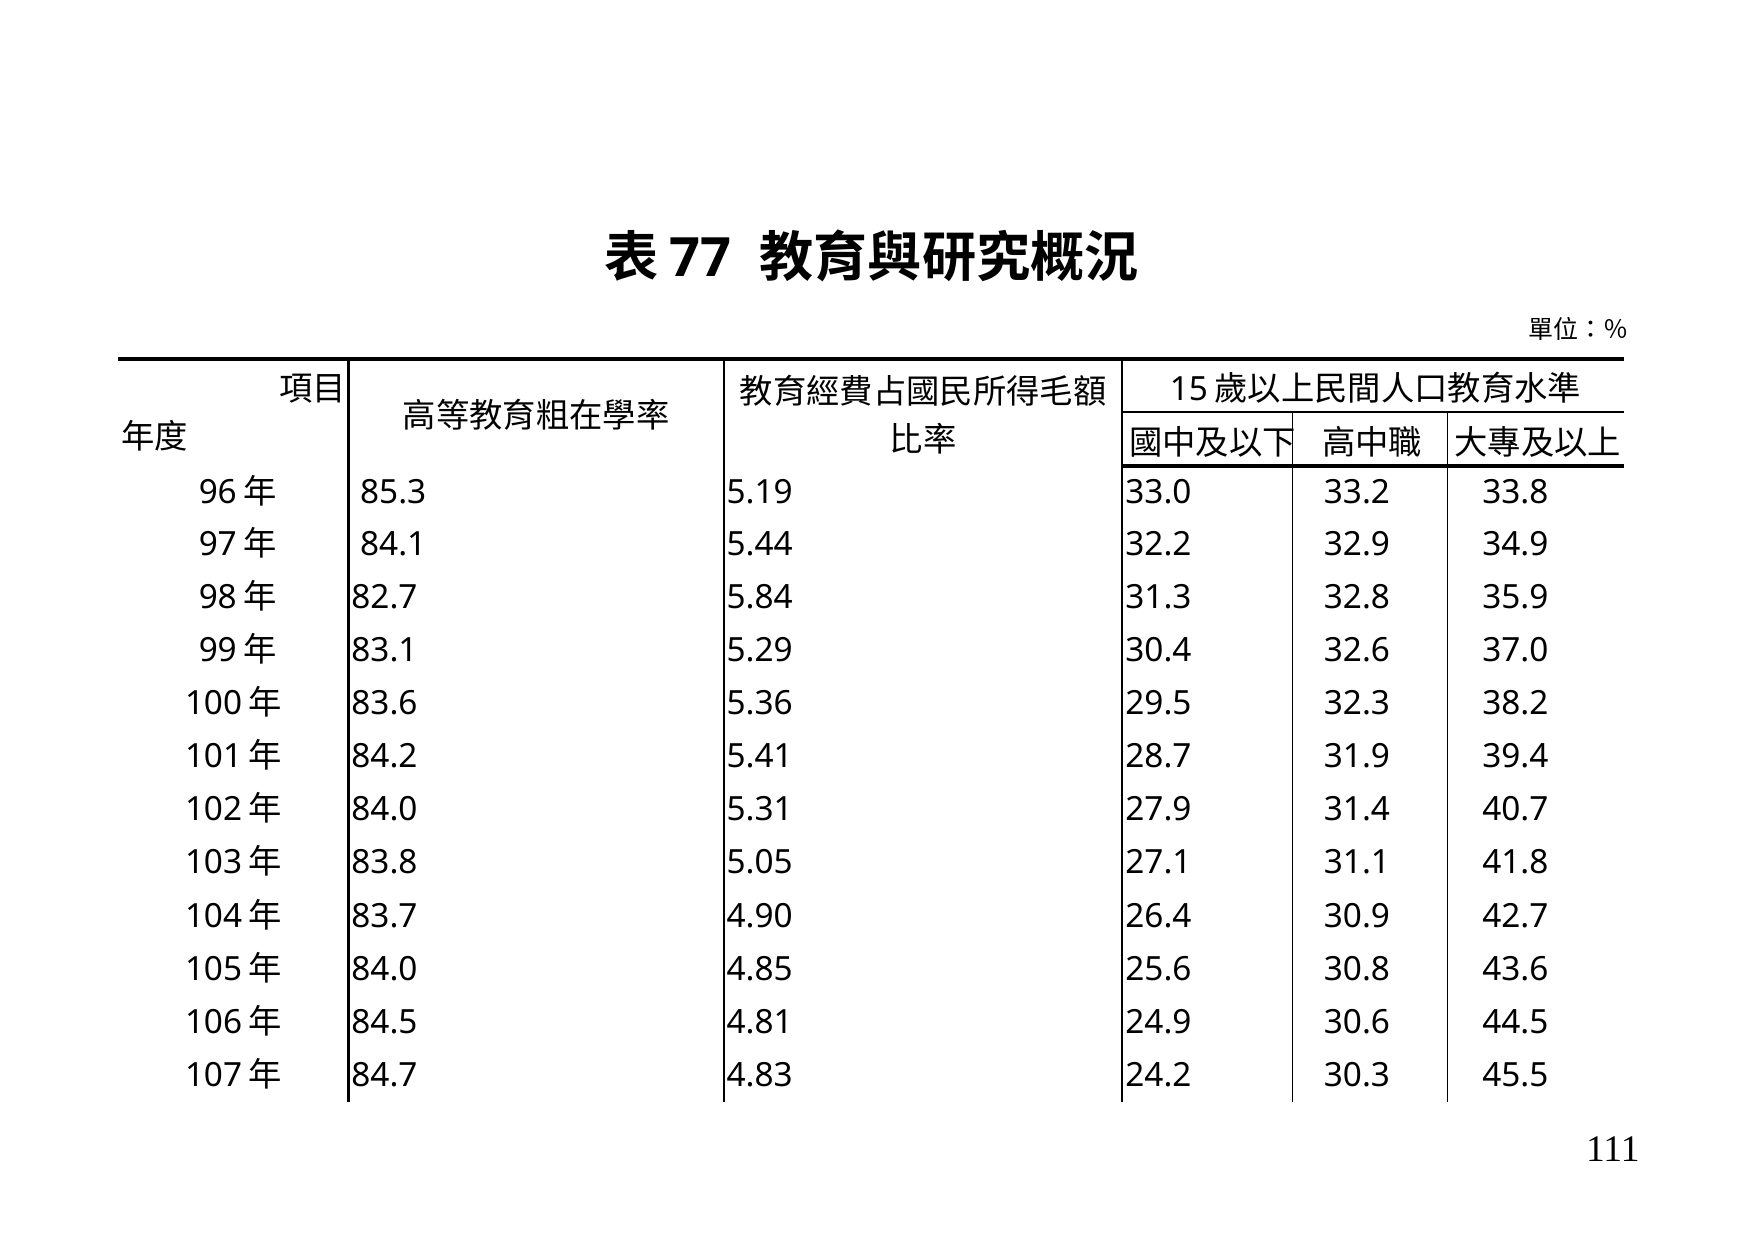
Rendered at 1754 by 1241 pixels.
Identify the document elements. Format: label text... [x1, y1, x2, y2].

table_cell 43.6 [1448, 943, 1624, 996]
table_cell 39.4 [1448, 730, 1624, 783]
table_cell 29.5 [1123, 677, 1292, 730]
table_cell 30.8 [1293, 943, 1447, 996]
table_cell 30.6 [1293, 996, 1447, 1049]
table_cell 99年 [118, 624, 347, 677]
table_cell 24.2 [1123, 1049, 1292, 1102]
table_cell 33.0 [1123, 468, 1292, 517]
table_cell 31.3 [1123, 571, 1292, 624]
table_cell 103年 [118, 836, 347, 889]
table_cell 31.4 [1293, 783, 1447, 836]
table_cell 5.41 [725, 730, 1121, 783]
table_cell 35.9 [1448, 571, 1624, 624]
table_cell 104年 [118, 889, 347, 942]
table_cell 31.1 [1293, 836, 1447, 889]
table_cell 30.9 [1293, 889, 1447, 942]
table_cell 42.7 [1448, 889, 1624, 942]
table_cell 32.9 [1293, 518, 1447, 571]
table_cell 25.6 [1123, 943, 1292, 996]
table_cell 32.8 [1293, 571, 1447, 624]
table_cell 5.36 [725, 677, 1121, 730]
table_cell 44.5 [1448, 996, 1624, 1049]
table_cell 37.0 [1448, 624, 1624, 677]
table_cell 97年 [118, 518, 347, 571]
table_cell 83.1 [350, 624, 723, 677]
table_cell 38.2 [1448, 677, 1624, 730]
table_cell 84.0 [350, 943, 723, 996]
table_cell 5.05 [725, 836, 1121, 889]
table_cell 4.90 [725, 889, 1121, 942]
table_cell 106年 [118, 996, 347, 1049]
table_cell 100年 [118, 677, 347, 730]
table_cell 83.8 [350, 836, 723, 889]
table_cell 5.84 [725, 571, 1121, 624]
table_cell 5.44 [725, 518, 1121, 571]
table_cell 5.29 [725, 624, 1121, 677]
table_cell 5.19 [725, 464, 1121, 517]
table_cell 107年 [118, 1049, 347, 1102]
table_cell 32.2 [1123, 518, 1292, 571]
table_cell 84.7 [350, 1049, 723, 1102]
table_cell 98年 [118, 571, 347, 624]
table_cell 4.85 [725, 943, 1121, 996]
table_cell 45.5 [1448, 1049, 1624, 1102]
table_cell 84.0 [350, 783, 723, 836]
text 單位：％ [103, 309, 1628, 345]
table_cell 83.7 [350, 889, 723, 942]
table_header 15歲以上民間人口教育水準 [1123, 361, 1624, 411]
table_cell 84.5 [350, 996, 723, 1049]
table_cell 32.3 [1293, 677, 1447, 730]
table_cell 高中職 [1293, 413, 1447, 464]
table_cell 85.3 [350, 464, 723, 517]
table_cell 41.8 [1448, 836, 1624, 889]
subtitle 表77 教育與研究概況 [103, 197, 1639, 309]
table_cell 31.9 [1293, 730, 1447, 783]
table_cell 4.83 [725, 1049, 1121, 1102]
table_cell 33.8 [1448, 468, 1624, 517]
table_cell 33.2 [1293, 468, 1447, 517]
table_cell 101年 [118, 730, 347, 783]
table_cell 24.9 [1123, 996, 1292, 1049]
table_cell 4.81 [725, 996, 1121, 1049]
table_cell 82.7 [350, 571, 723, 624]
table_cell 26.4 [1123, 889, 1292, 942]
table_cell 102年 [118, 783, 347, 836]
table_cell 27.1 [1123, 836, 1292, 889]
table_cell 84.1 [350, 518, 723, 571]
table_cell 5.31 [725, 783, 1121, 836]
table_cell 27.9 [1123, 783, 1292, 836]
table_cell 96年 [118, 464, 347, 517]
table_header 高等教育粗在學率 [350, 361, 723, 464]
table_cell 34.9 [1448, 518, 1624, 571]
table_cell 國中及以下 [1123, 413, 1292, 464]
table_cell 大專及以上 [1448, 413, 1624, 464]
table_cell 40.7 [1448, 783, 1624, 836]
table_cell 32.6 [1293, 624, 1447, 677]
table_cell 105年 [118, 943, 347, 996]
table_cell 30.4 [1123, 624, 1292, 677]
table_header 項目 年度 [118, 361, 347, 464]
table_cell 83.6 [350, 677, 723, 730]
table_cell 84.2 [350, 730, 723, 783]
table_cell 30.3 [1293, 1049, 1447, 1102]
table_header 教育經費占國民所得毛額比率 [725, 361, 1121, 464]
table_cell 28.7 [1123, 730, 1292, 783]
